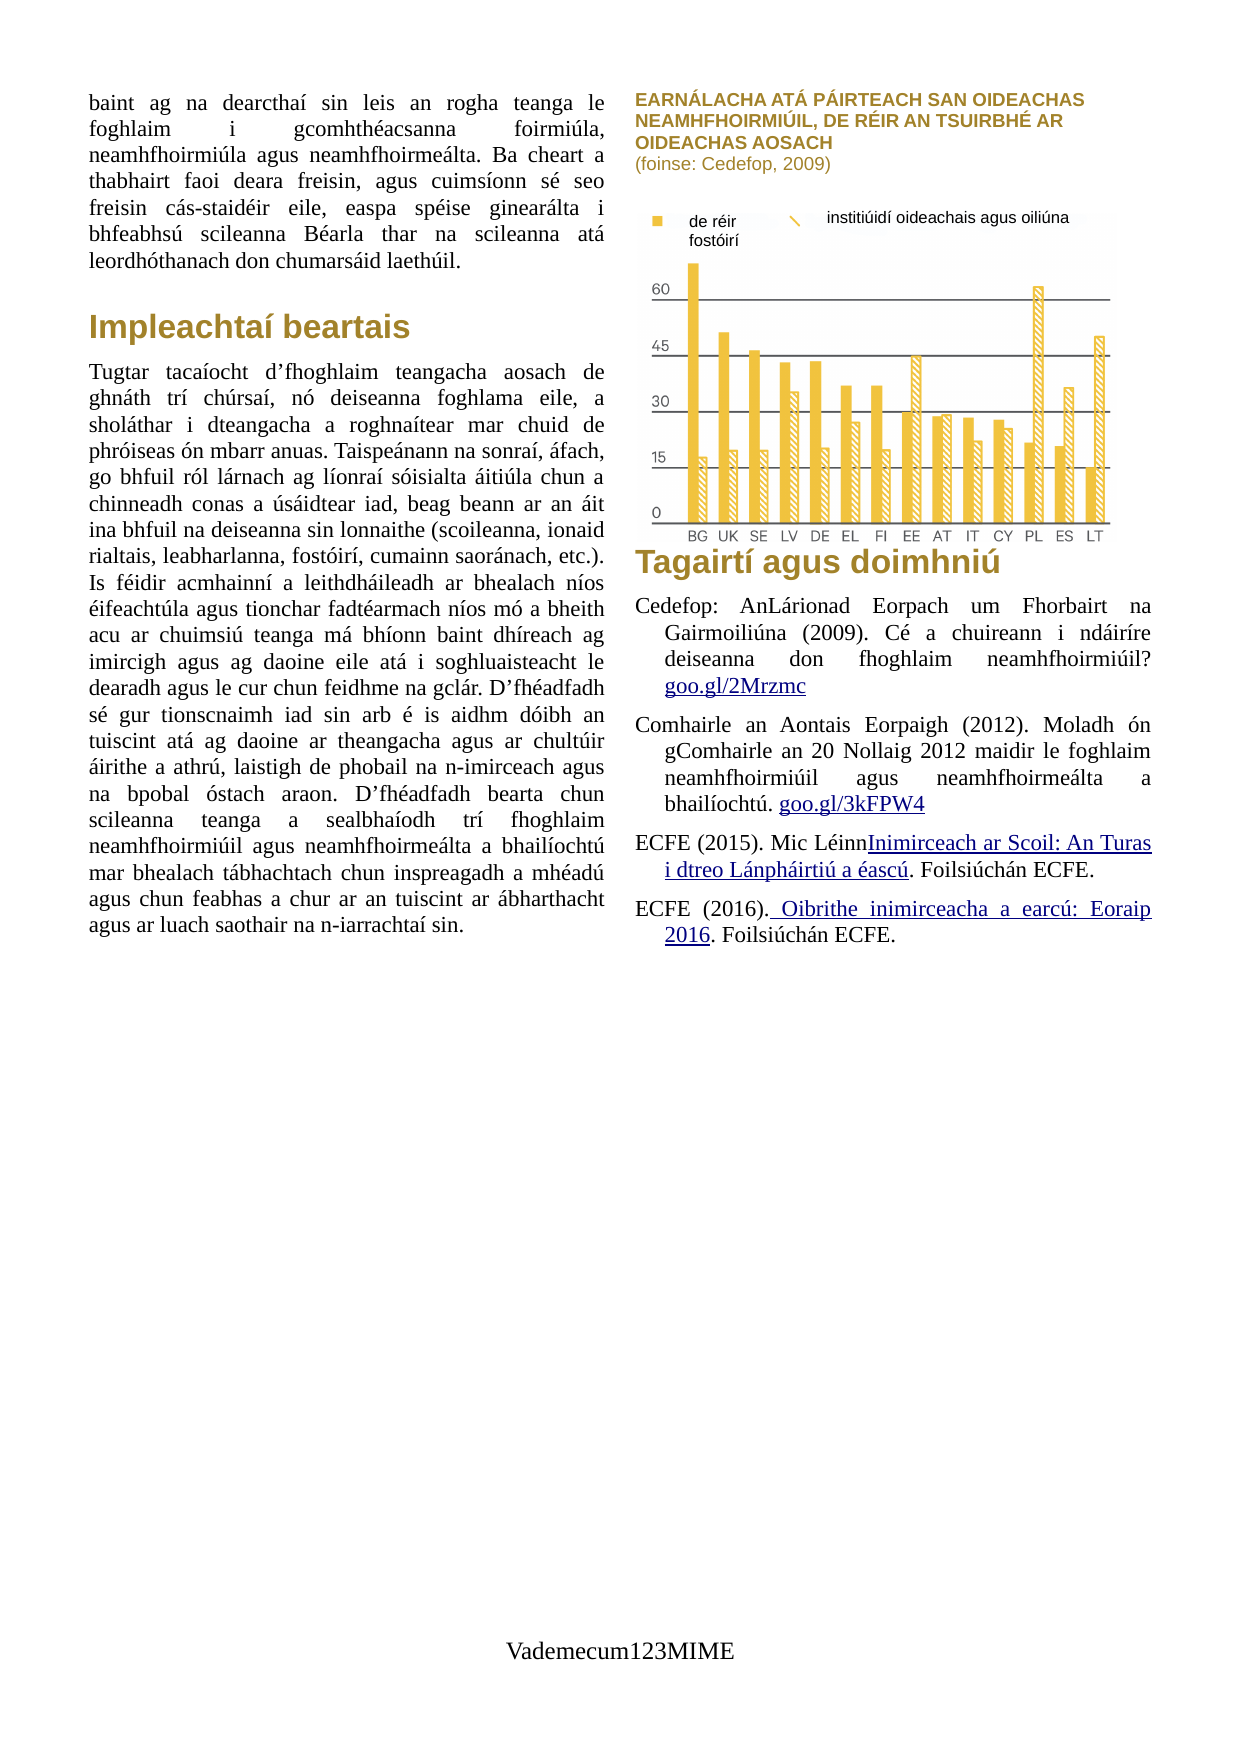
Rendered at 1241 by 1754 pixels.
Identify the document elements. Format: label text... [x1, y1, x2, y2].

subtitle Tagairtí agus doimhniú [635, 196, 1152, 580]
text Comhairle an Aontais Eorpaigh (2012). Moladh ón gComhairle an 20 Nollaig 2012 maidir le foghlaim neamhfhoirmiúil agus neamhfhoirmeálta a bhailíochtú. goo.gl/3kFPW4 [635, 711, 1152, 816]
subtitle Impleachtaí beartais [88, 307, 605, 346]
text EARNÁLACHA ATÁ PÁIRTEACH SAN OIDEACHAS NEAMHFHOIRMIÚIL, DE RÉIR AN TSUIRBHÉ AR OIDEACHAS AOSACH [635, 88, 1152, 153]
text Cedefop: AnLárionad Eorpach um Fhorbairt na Gairmoiliúna (2009). Cé a chuireann i ndáiríre deiseanna don fhoghlaim neamhfhoirmiúil? goo.gl/2Mrzmc [635, 593, 1152, 698]
text ECFE (2015). Mic LéinnInimirceach ar Scoil: An Turas i dtreo Lánpháirtiú a éascú. Foilsiúchán ECFE. [635, 829, 1152, 882]
text ECFE (2016). Oibrithe inimirceacha a earcú: Eoraip 2016. Foilsiúchán ECFE. [635, 895, 1152, 948]
picture [637, 213, 1117, 542]
text (foinse: Cedefop, 2009) [635, 153, 1152, 175]
text baint ag na dearcthaí sin leis an rogha teanga le foghlaim i gcomhthéacsanna foirmiúla, neamhfhoirmiúla agus neamhfhoirmeálta. Ba cheart a thabhairt faoi deara freisin, agus cuimsíonn sé seo freisin cás-staidéir eile, easpa spéise ginearálta i bhfeabhsú scileanna Béarla thar na scileanna atá leordhóthanach don chumarsáid laethúil. [88, 88, 605, 273]
text Tugtar tacaíocht d’fhoghlaim teangacha aosach de ghnáth trí chúrsaí, nó deiseanna foghlama eile, a sholáthar i dteangacha a roghnaítear mar chuid de phróiseas ón mbarr anuas. Taispeánann na sonraí, áfach, go bhfuil ról lárnach ag líonraí sóisialta áitiúla chun a chinneadh conas a úsáidtear iad, beag beann ar an áit ina bhfuil na deiseanna sin lonnaithe (scoileanna, ionaid rialtais, leabharlanna, fostóirí, cumainn saoránach, etc.). Is féidir acmhainní a leithdháileadh ar bhealach níos éifeachtúla agus tionchar fadtéarmach níos mó a bheith acu ar chuimsiú teanga má bhíonn baint dhíreach ag imircigh agus ag daoine eile atá i soghluaisteacht le dearadh agus le cur chun feidhme na gclár. D’fhéadfadh sé gur tionscnaimh iad sin arb é is aidhm dóibh an tuiscint atá ag daoine ar theangacha agus ar chultúir áirithe a athrú, laistigh de phobail na n-imirceach agus na bpobal óstach araon. D’fhéadfadh bearta chun scileanna teanga a sealbhaíodh trí fhoghlaim neamhfhoirmiúil agus neamhfhoirmeálta a bhailíochtú mar bhealach tábhachtach chun inspreagadh a mhéadú agus chun feabhas a chur ar an tuiscint ar ábharthacht agus ar luach saothair na n-iarrachtaí sin. [88, 358, 605, 938]
